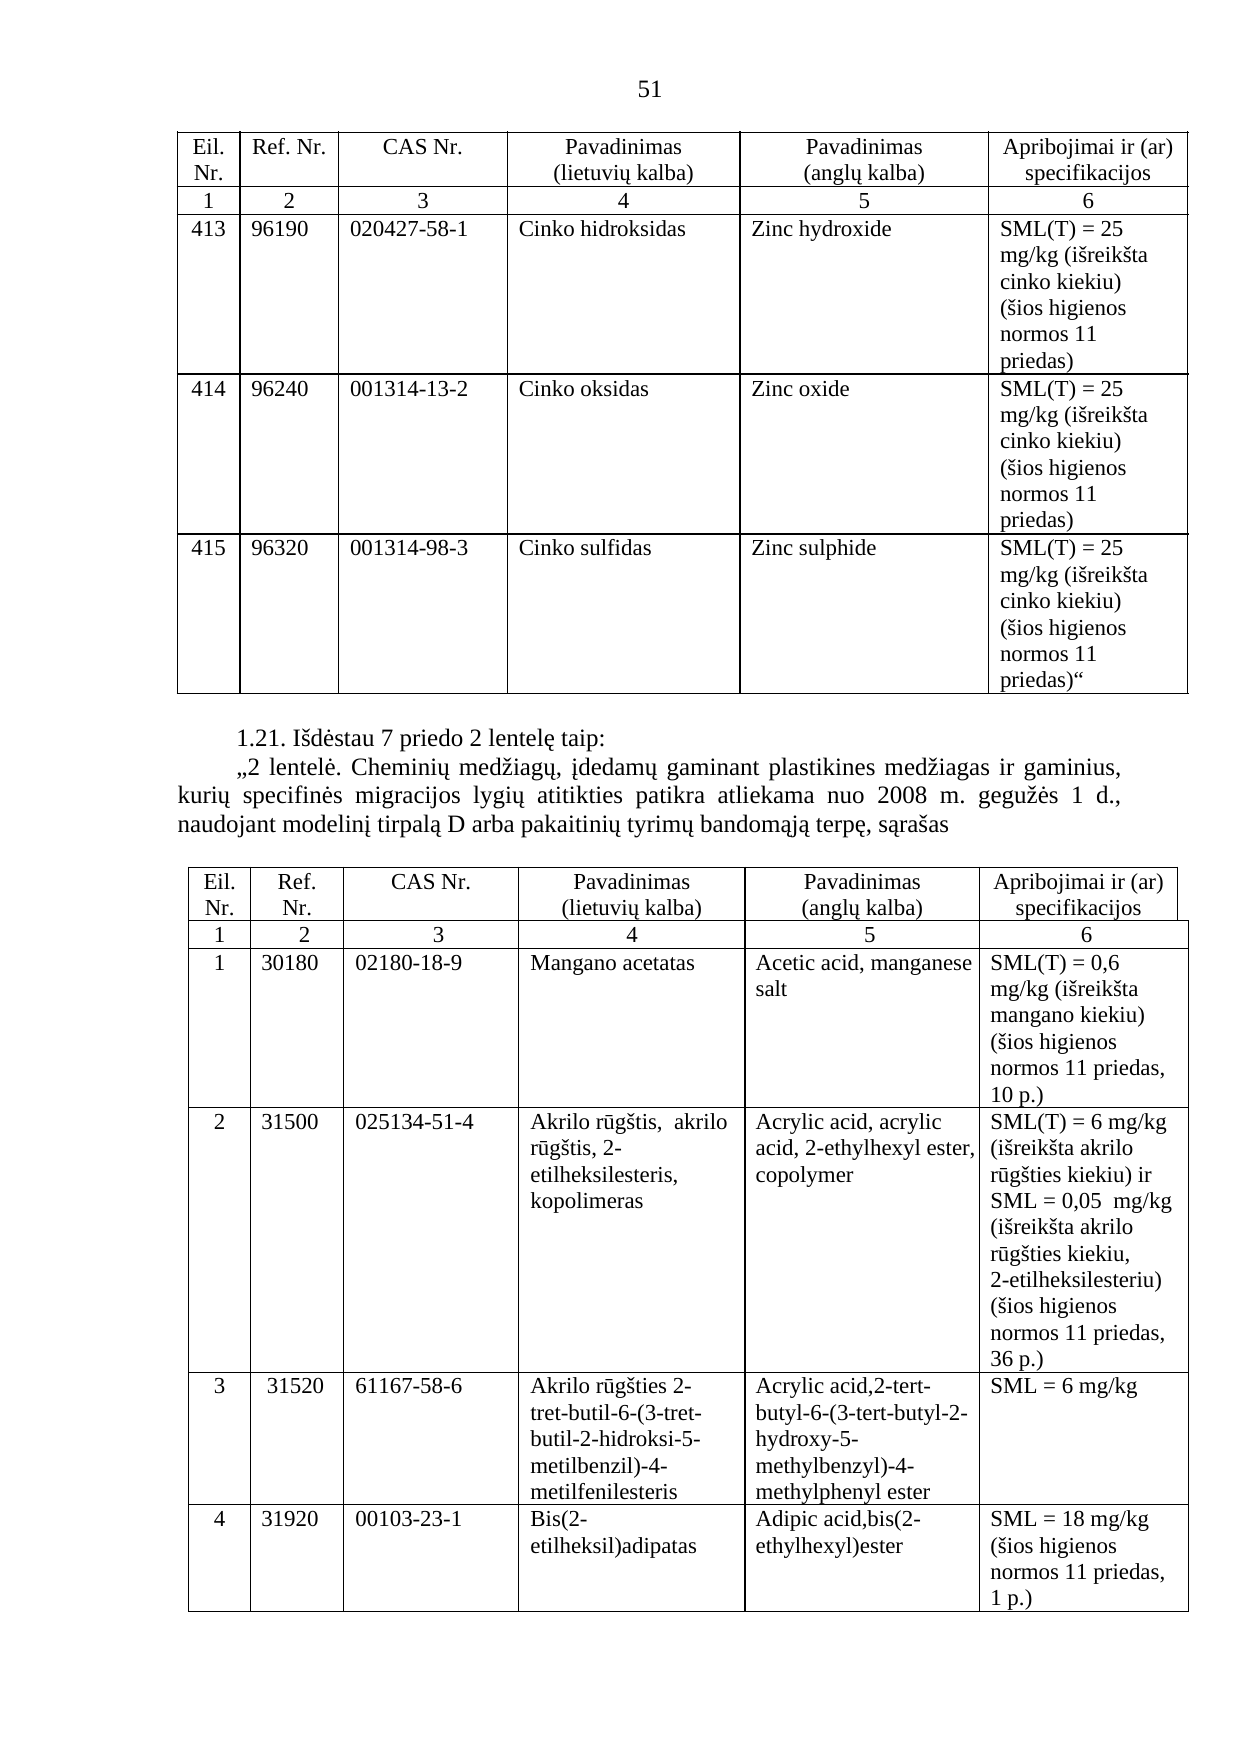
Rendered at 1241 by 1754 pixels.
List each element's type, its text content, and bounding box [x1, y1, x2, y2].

table_cell 3 [344, 921, 518, 948]
table_cell Acetic acid, manganese salt [746, 949, 979, 1107]
table_cell Acrylic acid, acrylic acid, 2-ethylhexyl ester, copolymer [746, 1108, 979, 1372]
table_header Pavadinimas (lietuvių kalba) [508, 133, 739, 186]
table_cell SML(T) = 25 mg/kg (išreikšta cinko kiekiu) (šios higienos normos 11 priedas)“ [989, 535, 1187, 693]
table_cell 31520 [251, 1373, 343, 1504]
table_cell Akrilo rūgštis, akrilo rūgštis, 2-etilheksilesteris, kopolimeras [519, 1108, 744, 1372]
table_cell 2 [189, 1108, 250, 1372]
table_header Eil. Nr. [178, 133, 239, 186]
table_cell Mangano acetatas [519, 949, 744, 1107]
table_cell 4 [189, 1505, 250, 1611]
table_cell 31500 [251, 1108, 343, 1372]
table_header Pavadinimas (lietuvių kalba) [519, 868, 744, 920]
table_cell 020427-58-1 [339, 215, 507, 373]
table_cell SML(T) = 25 mg/kg (išreikšta cinko kiekiu) (šios higienos normos 11 priedas) [989, 215, 1187, 373]
table_cell 1 [189, 921, 250, 948]
table_header [1178, 867, 1188, 920]
table_header Pavadinimas (anglų kalba) [746, 868, 979, 920]
table_cell 3 [189, 1373, 250, 1504]
table_cell 025134-51-4 [344, 1108, 518, 1372]
table_cell 96320 [241, 535, 338, 693]
table_cell 31920 [251, 1505, 343, 1611]
table_cell Cinko sulfidas [508, 535, 739, 693]
table_cell 001314-13-2 [339, 375, 507, 533]
table_header Apribojimai ir (ar) specifikacijos [989, 133, 1187, 186]
table_cell 02180-18-9 [344, 949, 518, 1107]
table_cell 1 [178, 187, 239, 213]
table_header CAS Nr. [339, 133, 507, 186]
table_cell 1 [189, 949, 250, 1107]
table_cell SML(T) = 0,6 mg/kg (išreikšta mangano kiekiu) (šios higienos normos 11 priedas, 10 p.) [980, 949, 1188, 1107]
table_header CAS Nr. [344, 868, 518, 920]
table_cell 2 [251, 921, 343, 948]
table_cell Acrylic acid,2-tert-butyl-6-(3-tert-butyl-2-hydroxy-5-methylbenzyl)-4-methylphenyl ester [746, 1373, 979, 1504]
table_cell SML = 6 mg/kg [980, 1373, 1188, 1504]
text „2 lentelė. Cheminių medžiagų, įdedamų gaminant plastikines medžiagas ir gaminius, kurių specifinės migracijos lygių atitikties patikra atliekama nuo 2008 m. gegužės 1 d., naudojant modelinį tirpalą D arba pakaitinių tyrimų bandomąją terpę, sąrašas [177, 752, 1122, 838]
table_cell 96190 [241, 215, 338, 373]
table_cell 30180 [251, 949, 343, 1107]
text 1.21. Išdėstau 7 priedo 2 lentelę taip: [177, 723, 1122, 752]
table_cell SML = 18 mg/kg (šios higienos normos 11 priedas, 1 p.) [980, 1505, 1188, 1611]
table_cell Akrilo rūgšties 2-tret-butil-6-(3-tret-butil-2-hidroksi-5-metilbenzil)-4-metilfenilesteris [519, 1373, 744, 1504]
table_header Eil. Nr. [189, 868, 250, 920]
table_cell Cinko hidroksidas [508, 215, 739, 373]
table_cell 4 [508, 187, 739, 213]
table_cell Cinko oksidas [508, 375, 739, 533]
table_cell SML(T) = 25 mg/kg (išreikšta cinko kiekiu) (šios higienos normos 11 priedas) [989, 375, 1187, 533]
table_cell 415 [178, 535, 239, 693]
table_header Apribojimai ir (ar) specifikacijos [980, 868, 1177, 920]
table_cell 96240 [241, 375, 338, 533]
table_header Ref. Nr. [241, 133, 338, 186]
table_cell Zinc sulphide [741, 535, 988, 693]
table_cell Adipic acid,bis(2-ethylhexyl)ester [746, 1505, 979, 1611]
table_cell Bis(2-etilheksil)adipatas [519, 1505, 744, 1611]
table_cell 61167-58-6 [344, 1373, 518, 1504]
table_cell Zinc oxide [741, 375, 988, 533]
table_cell 414 [178, 375, 239, 533]
table_cell 6 [980, 921, 1188, 948]
table_cell SML(T) = 6 mg/kg (išreikšta akrilo rūgšties kiekiu) ir SML = 0,05 mg/kg (išreikšta akrilo rūgšties kiekiu, 2-etilheksilesteriu) (šios higienos normos 11 priedas, 36 p.) [980, 1108, 1188, 1372]
table_cell 00103-23-1 [344, 1505, 518, 1611]
table_cell 5 [746, 921, 979, 948]
table_cell 6 [989, 187, 1187, 213]
table_header Pavadinimas (anglų kalba) [741, 133, 988, 186]
table_header Ref. Nr. [251, 868, 343, 920]
table_cell 413 [178, 215, 239, 373]
table_cell 3 [339, 187, 507, 213]
table_cell 5 [741, 187, 988, 213]
table_cell 001314-98-3 [339, 535, 507, 693]
table_cell Zinc hydroxide [741, 215, 988, 373]
table_cell 4 [519, 921, 744, 948]
table_cell 2 [241, 187, 338, 213]
